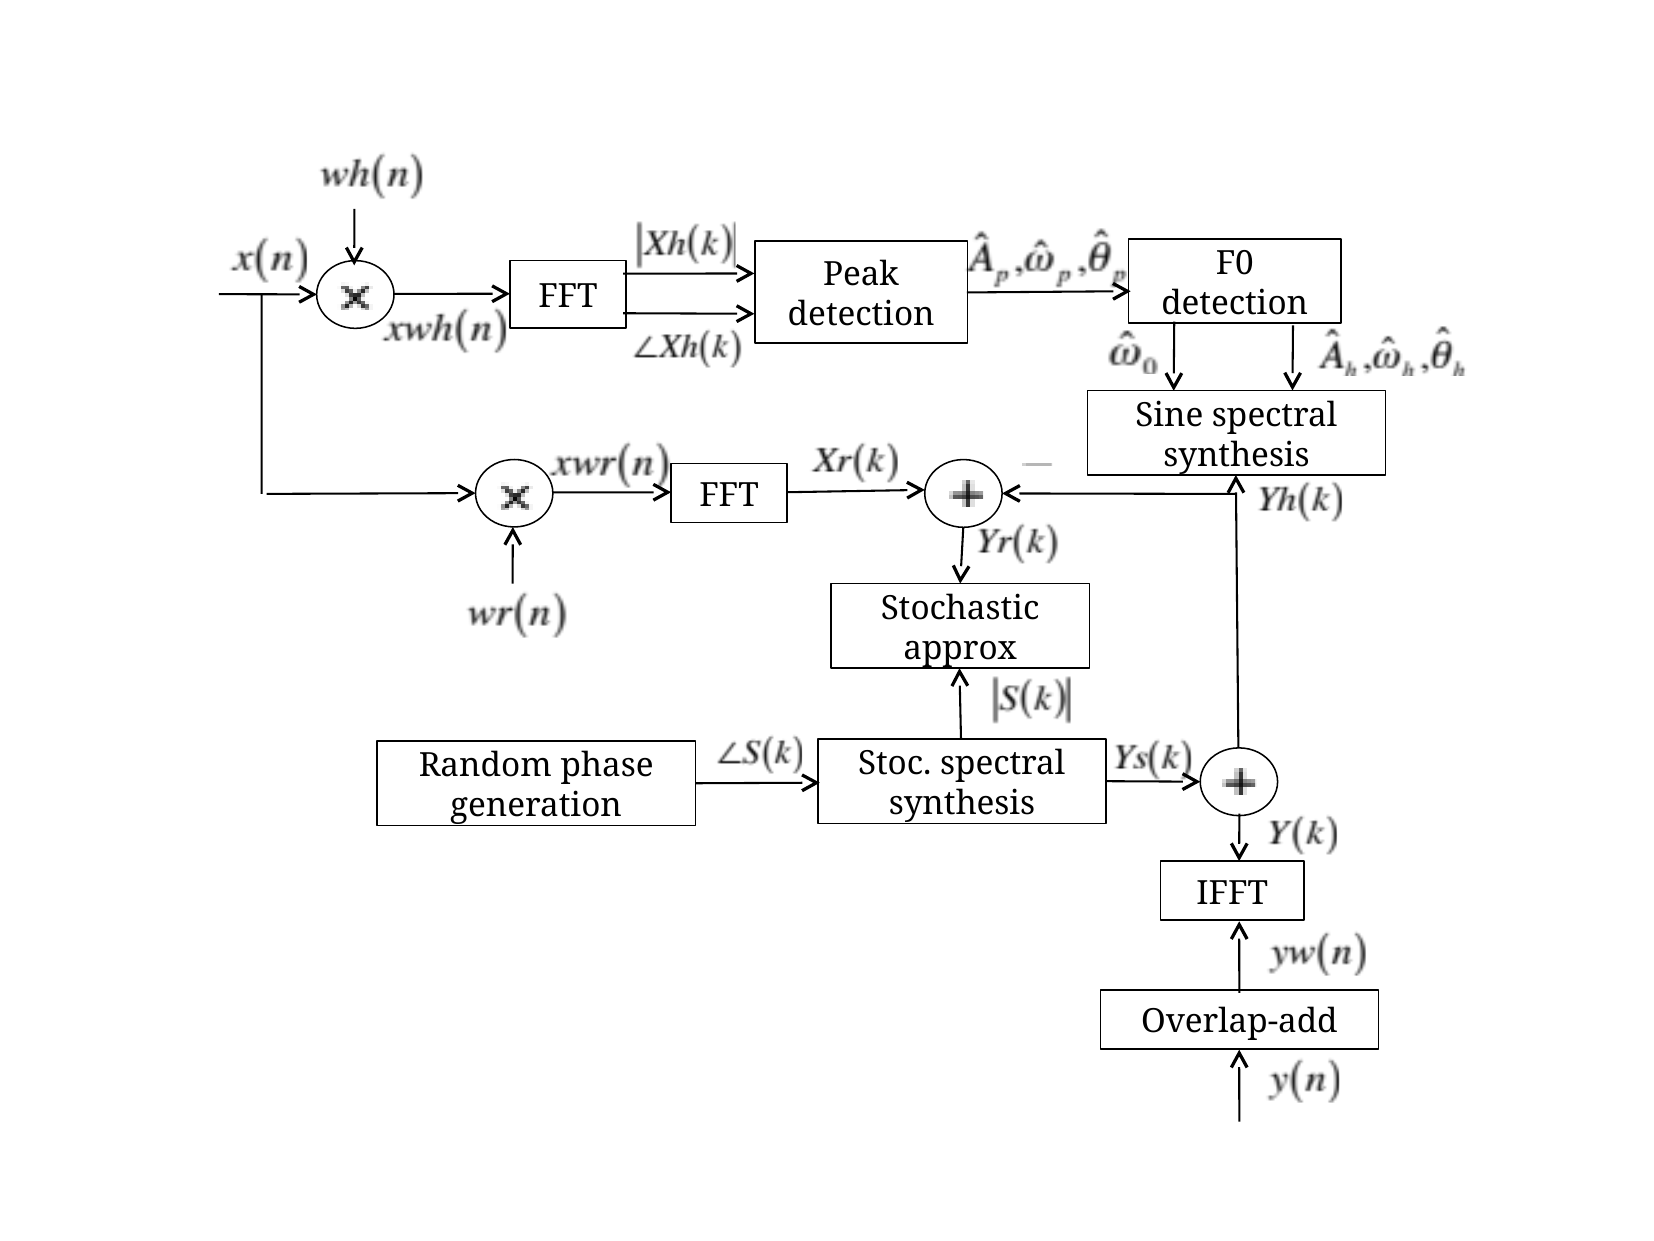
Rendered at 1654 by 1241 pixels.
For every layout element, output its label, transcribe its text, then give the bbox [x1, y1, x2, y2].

picture [1313, 325, 1468, 376]
text_box Sine spectral synthesis [1087, 390, 1386, 475]
text_box Peak detection [754, 240, 968, 343]
text_box IFFT [1160, 861, 1304, 921]
picture [1264, 811, 1338, 855]
picture [1110, 735, 1192, 780]
picture [1262, 1054, 1340, 1103]
picture [806, 438, 898, 483]
picture [462, 587, 567, 638]
text_box F0 detection [1128, 238, 1342, 324]
text_box Stoc. spectral synthesis [818, 739, 1106, 824]
picture [1254, 477, 1343, 522]
picture [941, 473, 984, 507]
picture [489, 471, 538, 510]
picture [1214, 761, 1257, 795]
picture [1010, 452, 1053, 466]
picture [225, 232, 308, 283]
picture [974, 519, 1061, 564]
picture [329, 271, 507, 354]
picture [1104, 329, 1159, 374]
text_box Random phase generation [377, 741, 696, 826]
picture [545, 437, 671, 488]
picture [633, 218, 736, 269]
text_box Stochastic approx [831, 583, 1090, 669]
picture [712, 731, 803, 774]
picture [1263, 927, 1367, 976]
picture [989, 673, 1071, 724]
picture [314, 149, 423, 200]
text_box Overlap-add [1100, 989, 1379, 1049]
text_box FFT [671, 463, 787, 523]
picture [629, 325, 742, 368]
text_box FFT [509, 260, 627, 328]
picture [960, 227, 1128, 288]
